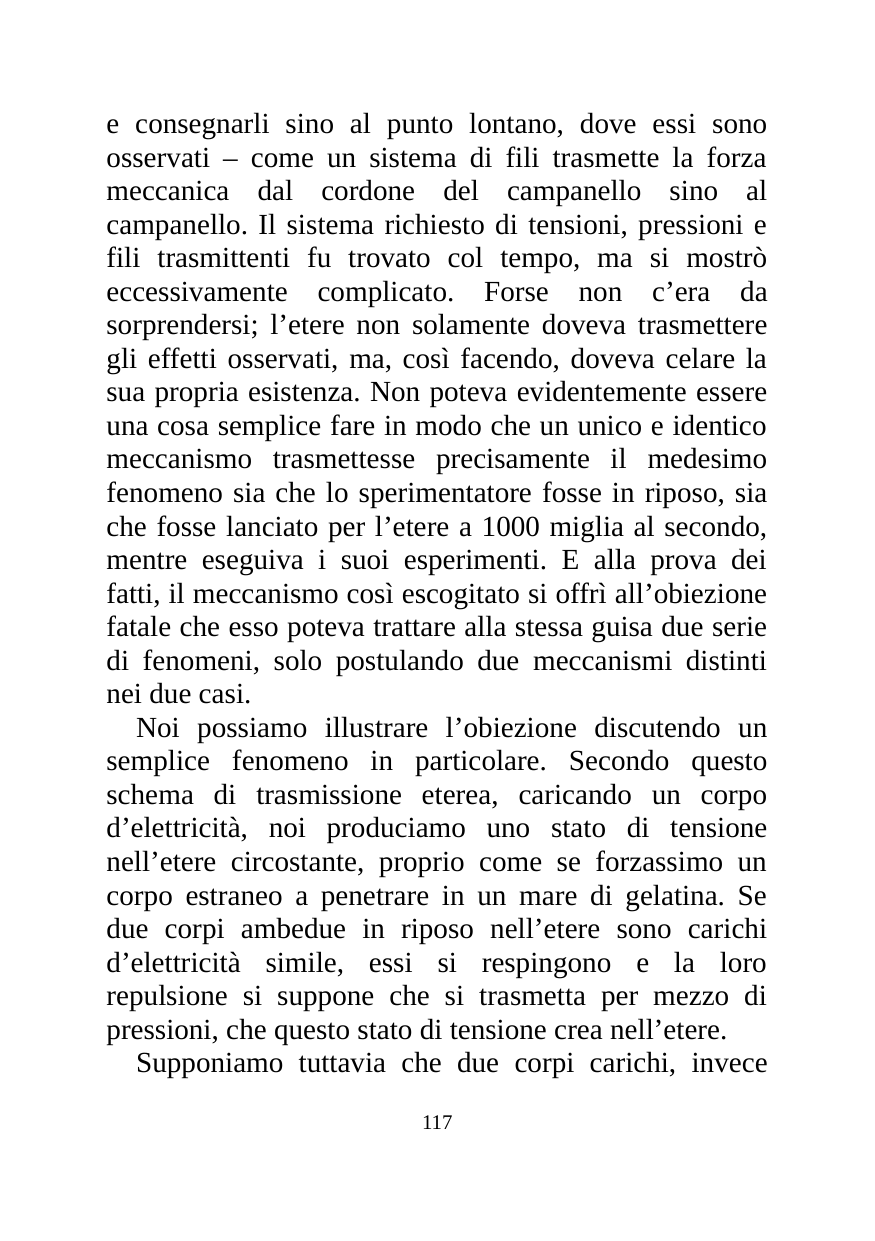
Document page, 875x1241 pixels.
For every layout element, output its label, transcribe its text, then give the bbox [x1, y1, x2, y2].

text e consegnarli sino al punto lontano, dove essi sono osservati – come un sistema di fili trasmette la forza meccanica dal cordone del campanello sino al campanello. Il sistema richiesto di tensioni, pressioni e fili trasmittenti fu trovato col tempo, ma si mostrò eccessivamente complicato. Forse non c’era da sorprendersi; l’etere non solamente doveva trasmettere gli effetti osservati, ma, così facendo, doveva celare la sua propria esistenza. Non poteva evidentemente essere una cosa semplice fare in modo che un unico e identico meccanismo trasmettesse precisamente il medesimo fenomeno sia che lo sperimentatore fosse in riposo, sia che fosse lanciato per l’etere a 1000 miglia al secondo, mentre eseguiva i suoi esperimenti. E alla prova dei fatti, il meccanismo così escogitato si offrì all’obiezione fatale che esso poteva trattare alla stessa guisa due serie di fenomeni, solo postulando due meccanismi distinti nei due casi. [106, 106, 768, 710]
text Supponiamo tuttavia che due corpi carichi, invece [106, 1045, 768, 1079]
text Noi possiamo illustrare l’obiezione discutendo un semplice fenomeno in particolare. Secondo questo schema di trasmissione eterea, caricando un corpo d’elettricità, noi produciamo uno stato di tensione nell’etere circostante, proprio come se forzassimo un corpo estraneo a penetrare in un mare di gelatina. Se due corpi ambedue in riposo nell’etere sono carichi d’elettricità simile, essi si respingono e la loro repulsione si suppone che si trasmetta per mezzo di pressioni, che questo stato di tensione crea nell’etere. [106, 710, 768, 1045]
